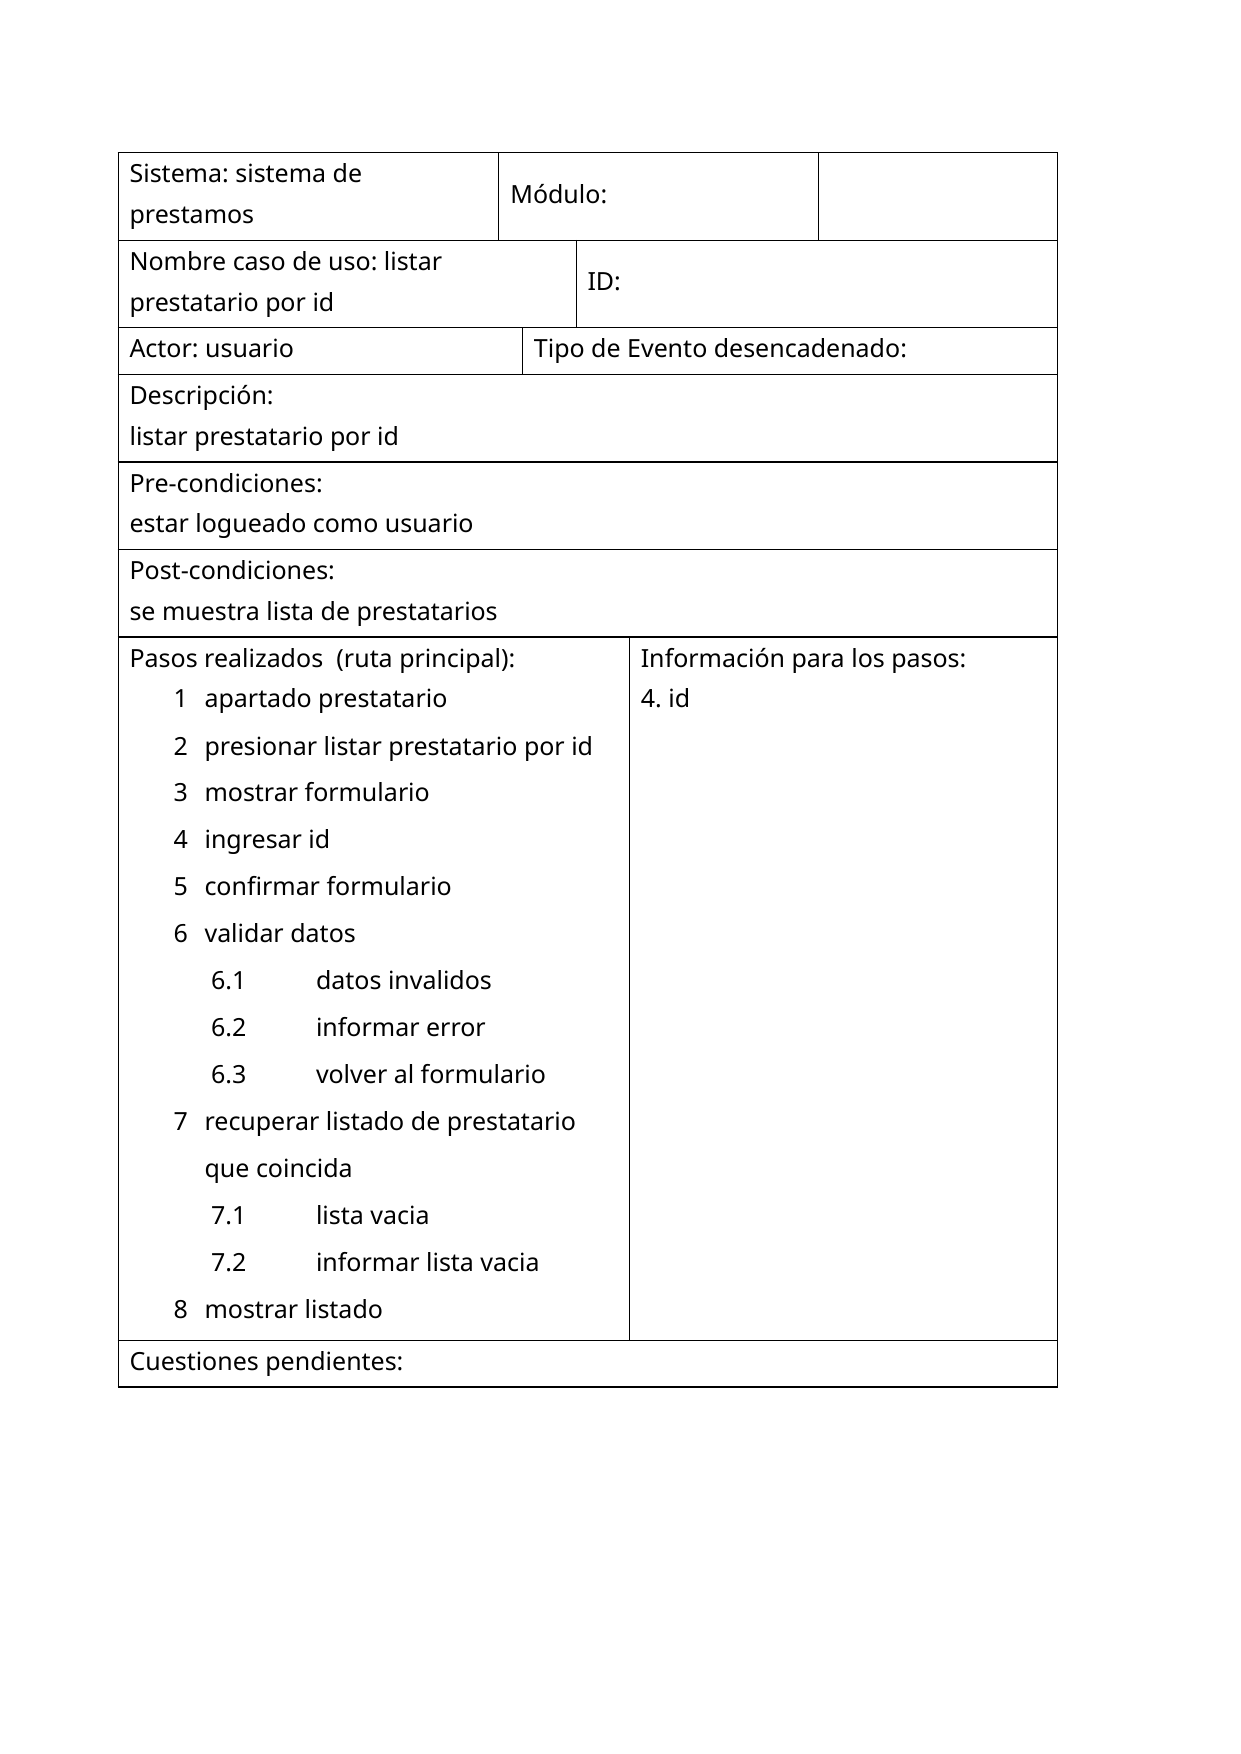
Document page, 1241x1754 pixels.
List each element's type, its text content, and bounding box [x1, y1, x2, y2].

table_cell Actor: usuario [119, 328, 522, 374]
table_header [819, 153, 1057, 240]
table_cell Nombre caso de uso: listar prestatario por id [119, 241, 576, 327]
table_cell Información para los pasos: 4. id [630, 638, 1057, 1340]
table_header Sistema: sistema de prestamos [119, 153, 498, 240]
table_cell Pre-condiciones: estar logueado como usuario [119, 463, 1057, 549]
table_header Módulo: [499, 153, 818, 240]
table_cell Pasos realizados (ruta principal): apartado prestatario presionar listar prestatario por id mostrar formulario ingresar id confirmar formulario validar datos datos invalidos informar error volver al formulario recuperar listado de prestatario que coincida lista vacia informar lista vacia mostrar listado [119, 638, 629, 1340]
table_cell ID: [577, 241, 1057, 327]
table_cell Descripción: listar prestatario por id [119, 375, 1057, 461]
table_cell Post-condiciones: se muestra lista de prestatarios [119, 550, 1057, 636]
table_cell Cuestiones pendientes: [119, 1341, 1057, 1386]
table_cell Tipo de Evento desencadenado: [523, 328, 1057, 374]
